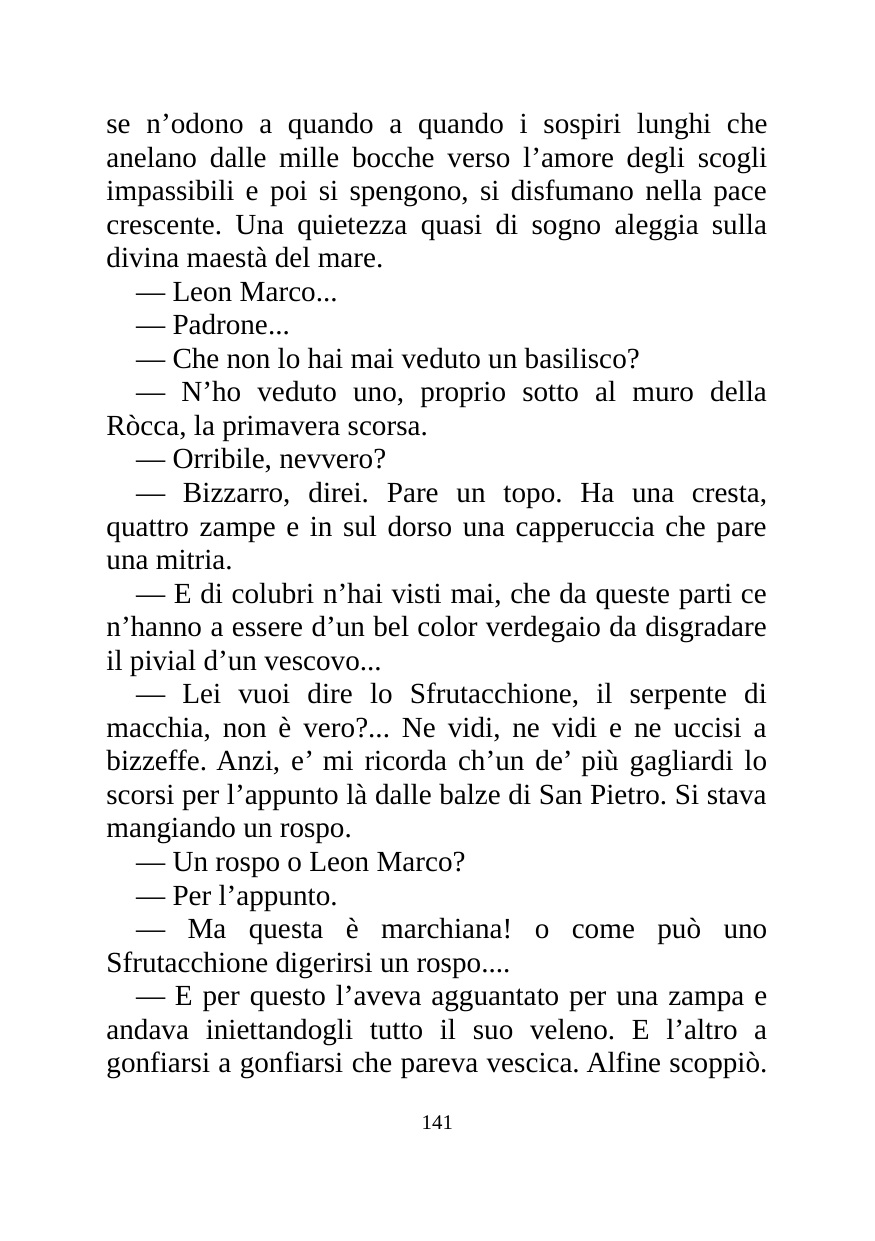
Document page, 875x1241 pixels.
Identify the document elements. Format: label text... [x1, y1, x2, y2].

text — Lei vuoi dire lo Sfrutacchione, il serpente di macchia, non è vero?... Ne vidi, ne vidi e ne uccisi a bizzeffe. Anzi, e’ mi ricorda ch’un de’ più gagliardi lo scorsi per l’appunto là dalle balze di San Pietro. Si stava mangiando un rospo. [106, 676, 768, 844]
text — Che non lo hai mai veduto un basilisco? [106, 341, 768, 374]
text — E di colubri n’hai visti mai, che da queste parti ce n’hanno a essere d’un bel color verdegaio da disgradare il pivial d’un vescovo... [106, 576, 768, 676]
text — N’ho veduto uno, proprio sotto al muro della Ròcca, la primavera scorsa. [106, 374, 768, 442]
text — Bizzarro, direi. Pare un topo. Ha una cresta, quattro zampe e in sul dorso una capperuccia che pare una mitria. [106, 475, 768, 576]
text — Per l’appunto. [106, 878, 768, 911]
text — Un rospo o Leon Marco? [106, 844, 768, 878]
text — Padrone... [106, 307, 768, 341]
text — Ma questa è marchiana! o come può uno Sfrutacchione digerirsi un rospo.... [106, 911, 768, 978]
text se n’odono a quando a quando i sospiri lunghi che anelano dalle mille bocche verso l’amore degli scogli impassibili e poi si spengono, si disfumano nella pace crescente. Una quietezza quasi di sogno aleggia sulla divina maestà del mare. [106, 106, 768, 274]
text — E per questo l’aveva agguantato per una zampa e andava iniettandogli tutto il suo veleno. E l’altro a gonfiarsi a gonfiarsi che pareva vescica. Alfine scoppiò. [106, 978, 768, 1079]
text — Leon Marco... [106, 274, 768, 307]
text — Orribile, nevvero? [106, 442, 768, 475]
